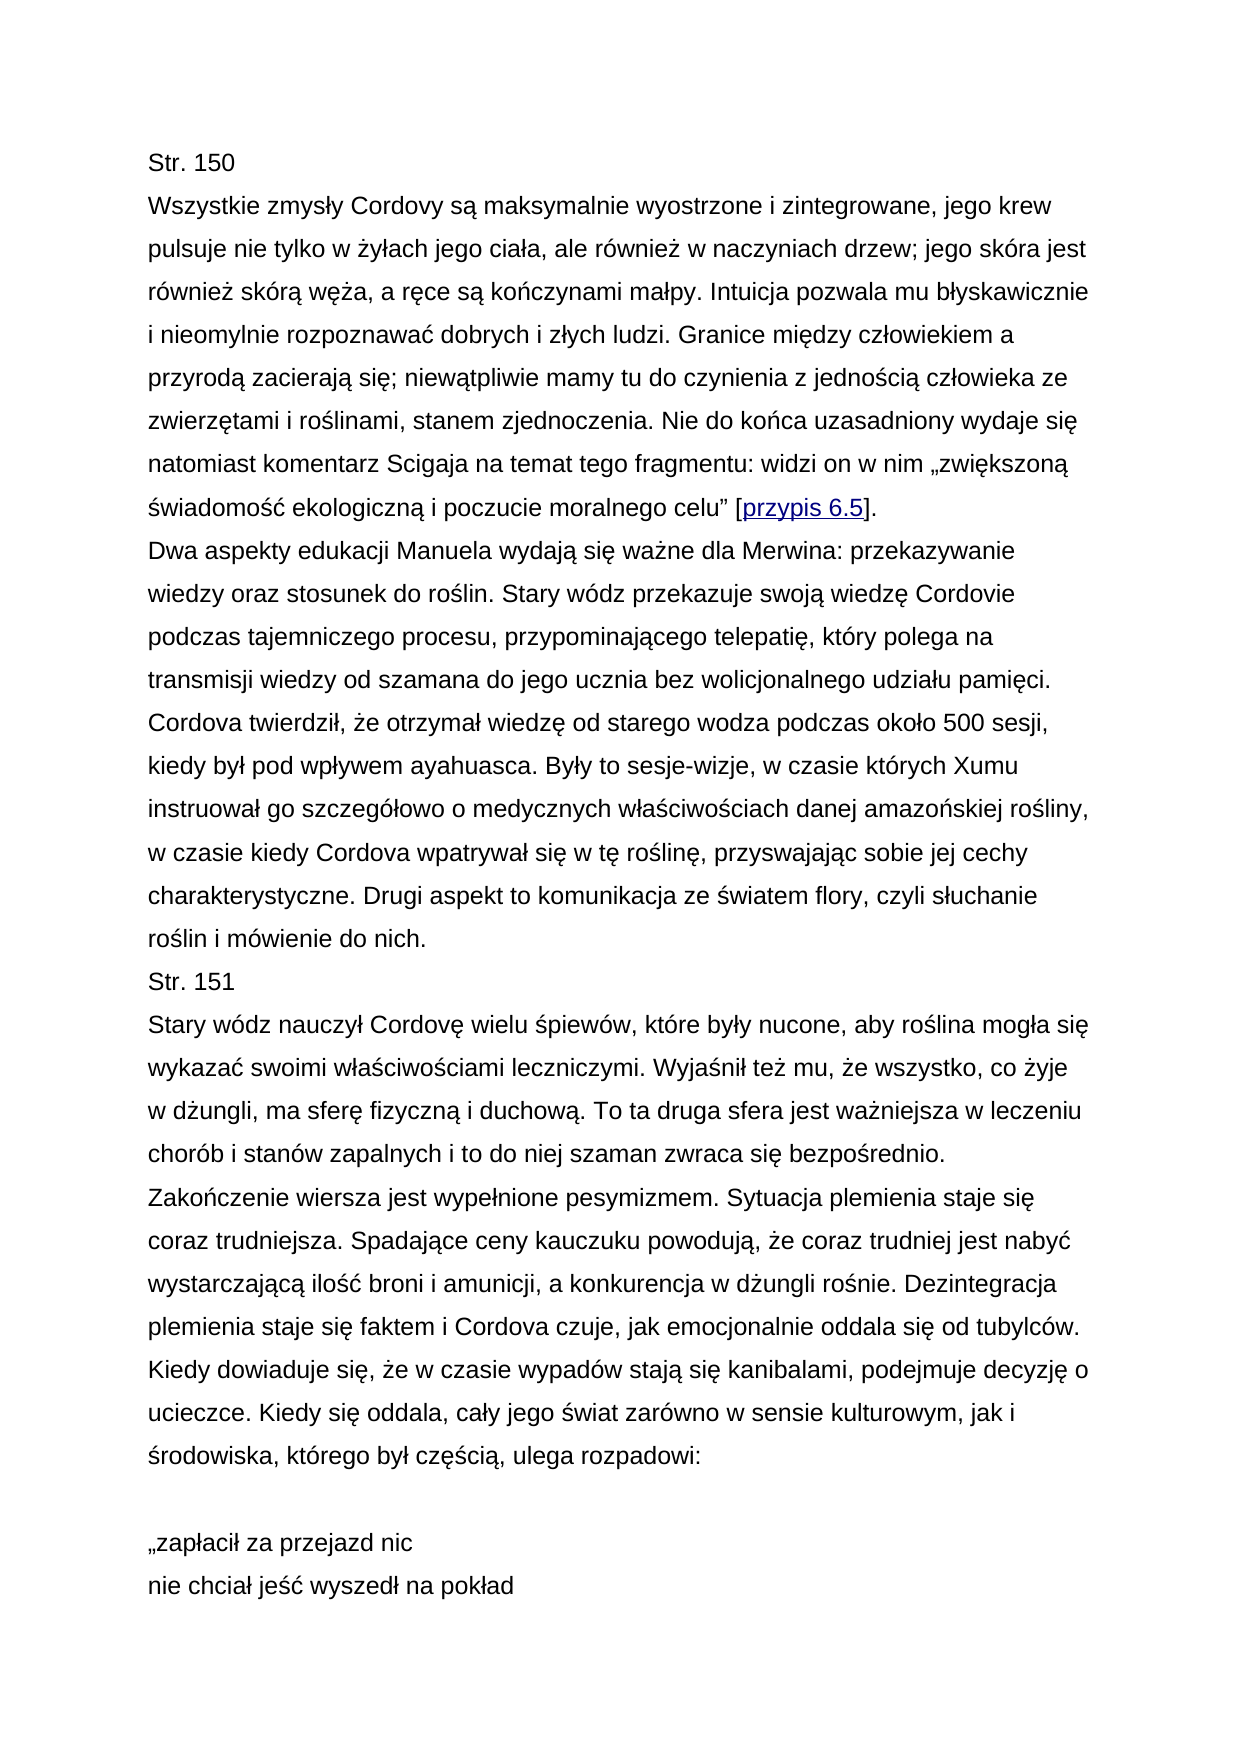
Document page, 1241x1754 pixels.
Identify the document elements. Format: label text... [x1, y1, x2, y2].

text „zapłacił za przejazd nic [148, 1528, 1093, 1556]
text Wszystkie zmysły Cordovy są maksymalnie wyostrzone i zintegrowane, jego krew pulsuje nie tylko w żyłach jego ciała, ale również w naczyniach drzew; jego skóra jest również skórą węża, a ręce są kończynami małpy. Intuicja pozwala mu błyskawicznie i nieomylnie rozpoznawać dobrych i złych ludzi. Granice między człowiekiem a przyrodą zacierają się; niewątpliwie mamy tu do czynienia z jednością człowieka ze zwierzętami i roślinami, stanem zjednoczenia. Nie do końca uzasadniony wydaje się natomiast komentarz Scigaja na temat tego fragmentu: widzi on w nim „zwiększoną świadomość ekologiczną i poczucie moralnego celu” [przypis 6.5]. [148, 191, 1093, 521]
text nie chciał jeść wyszedł na pokład [148, 1571, 1093, 1599]
text Dwa aspekty edukacji Manuela wydają się ważne dla Merwina: przekazywanie wiedzy oraz stosunek do roślin. Stary wódz przekazuje swoją wiedzę Cordovie podczas tajemniczego procesu, przypominającego telepatię, który polega na transmisji wiedzy od szamana do jego ucznia bez wolicjonalnego udziału pamięci. Cordova twierdził, że otrzymał wiedzę od starego wodza podczas około 500 sesji, kiedy był pod wpływem ayahuasca. Były to sesje-wizje, w czasie których Xumu instruował go szczegółowo o medycznych właściwościach danej amazońskiej rośliny, w czasie kiedy Cordova wpatrywał się w tę roślinę, przyswajając sobie jej cechy charakterystyczne. Drugi aspekt to komunikacja ze światem flory, czyli słuchanie roślin i mówienie do nich. [148, 536, 1093, 953]
text Zakończenie wiersza jest wypełnione pesymizmem. Sytuacja plemienia staje się coraz trudniejsza. Spadające ceny kauczuku powodują, że coraz trudniej jest nabyć wystarczającą ilość broni i amunicji, a konkurencja w dżungli rośnie. Dezintegracja plemienia staje się faktem i Cordova czuje, jak emocjonalnie oddala się od tubylców. Kiedy dowiaduje się, że w czasie wypadów stają się kanibalami, podejmuje decyzję o ucieczce. Kiedy się oddala, cały jego świat zarówno w sensie kulturowym, jak i środowiska, którego był częścią, ulega rozpadowi: [148, 1183, 1093, 1470]
text Str. 151 [148, 967, 1093, 996]
text Str. 150 [148, 148, 1093, 176]
text Stary wódz nauczył Cordovę wielu śpiewów, które były nucone, aby roślina mogła się wykazać swoimi właściwościami leczniczymi. Wyjaśnił też mu, że wszystko, co żyje w dżungli, ma sferę fizyczną i duchową. To ta druga sfera jest ważniejsza w leczeniu chorób i stanów zapalnych i to do niej szaman zwraca się bezpośrednio. [148, 1010, 1093, 1168]
